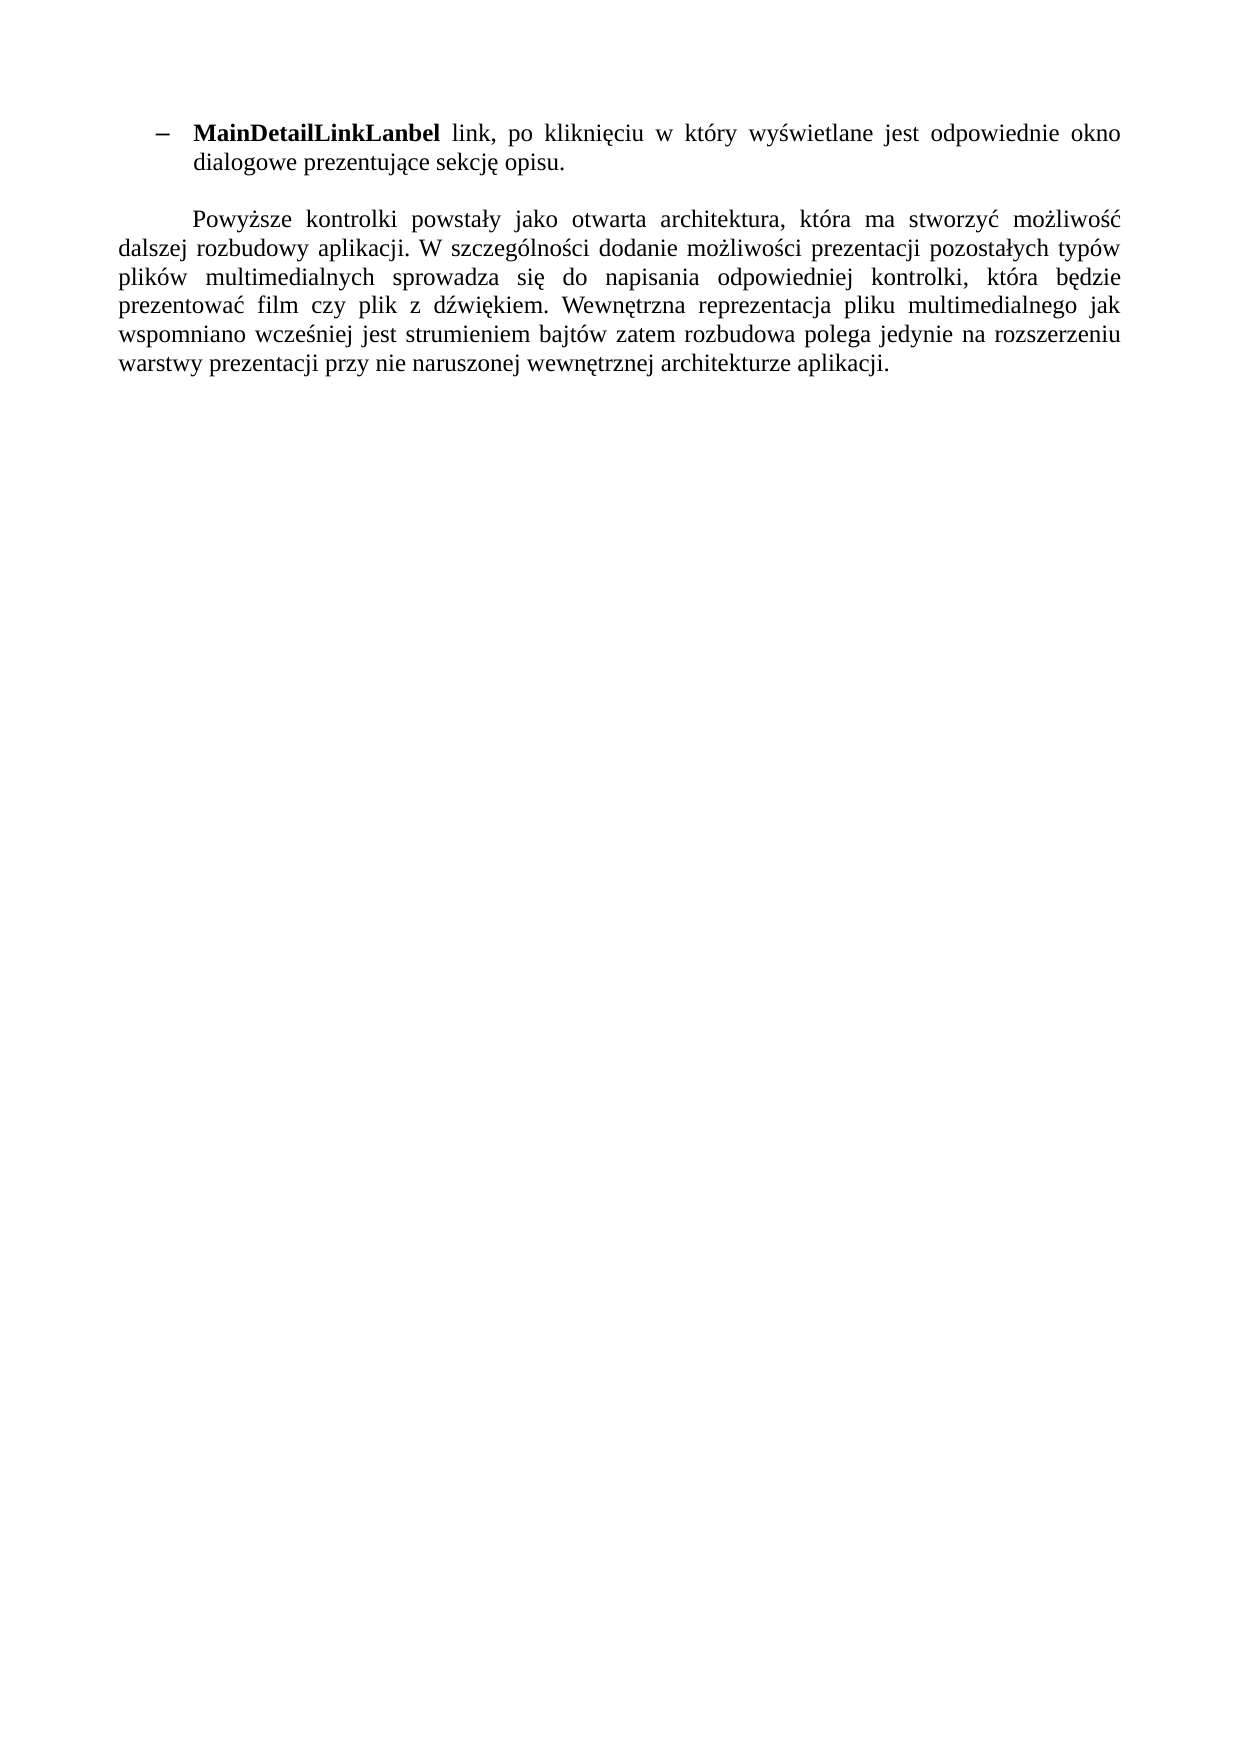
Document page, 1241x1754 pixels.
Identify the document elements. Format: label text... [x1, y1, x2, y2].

text Powyższe kontrolki powstały jako otwarta architektura, która ma stworzyć możliwość dalszej rozbudowy aplikacji. W szczególności dodanie możliwości prezentacji pozostałych typów plików multimedialnych sprowadza się do napisania odpowiedniej kontrolki, która będzie prezentować film czy plik z dźwiękiem. Wewnętrzna reprezentacja pliku multimedialnego jak wspomniano wcześniej jest strumieniem bajtów zatem rozbudowa polega jedynie na rozszerzeniu warstwy prezentacji przy nie naruszonej wewnętrznej architekturze aplikacji. [118, 204, 1122, 377]
list MainDetailLinkLanbel link, po kliknięciu w który wyświetlane jest odpowiednie okno dialogowe prezentujące sekcję opisu. [156, 118, 1122, 176]
